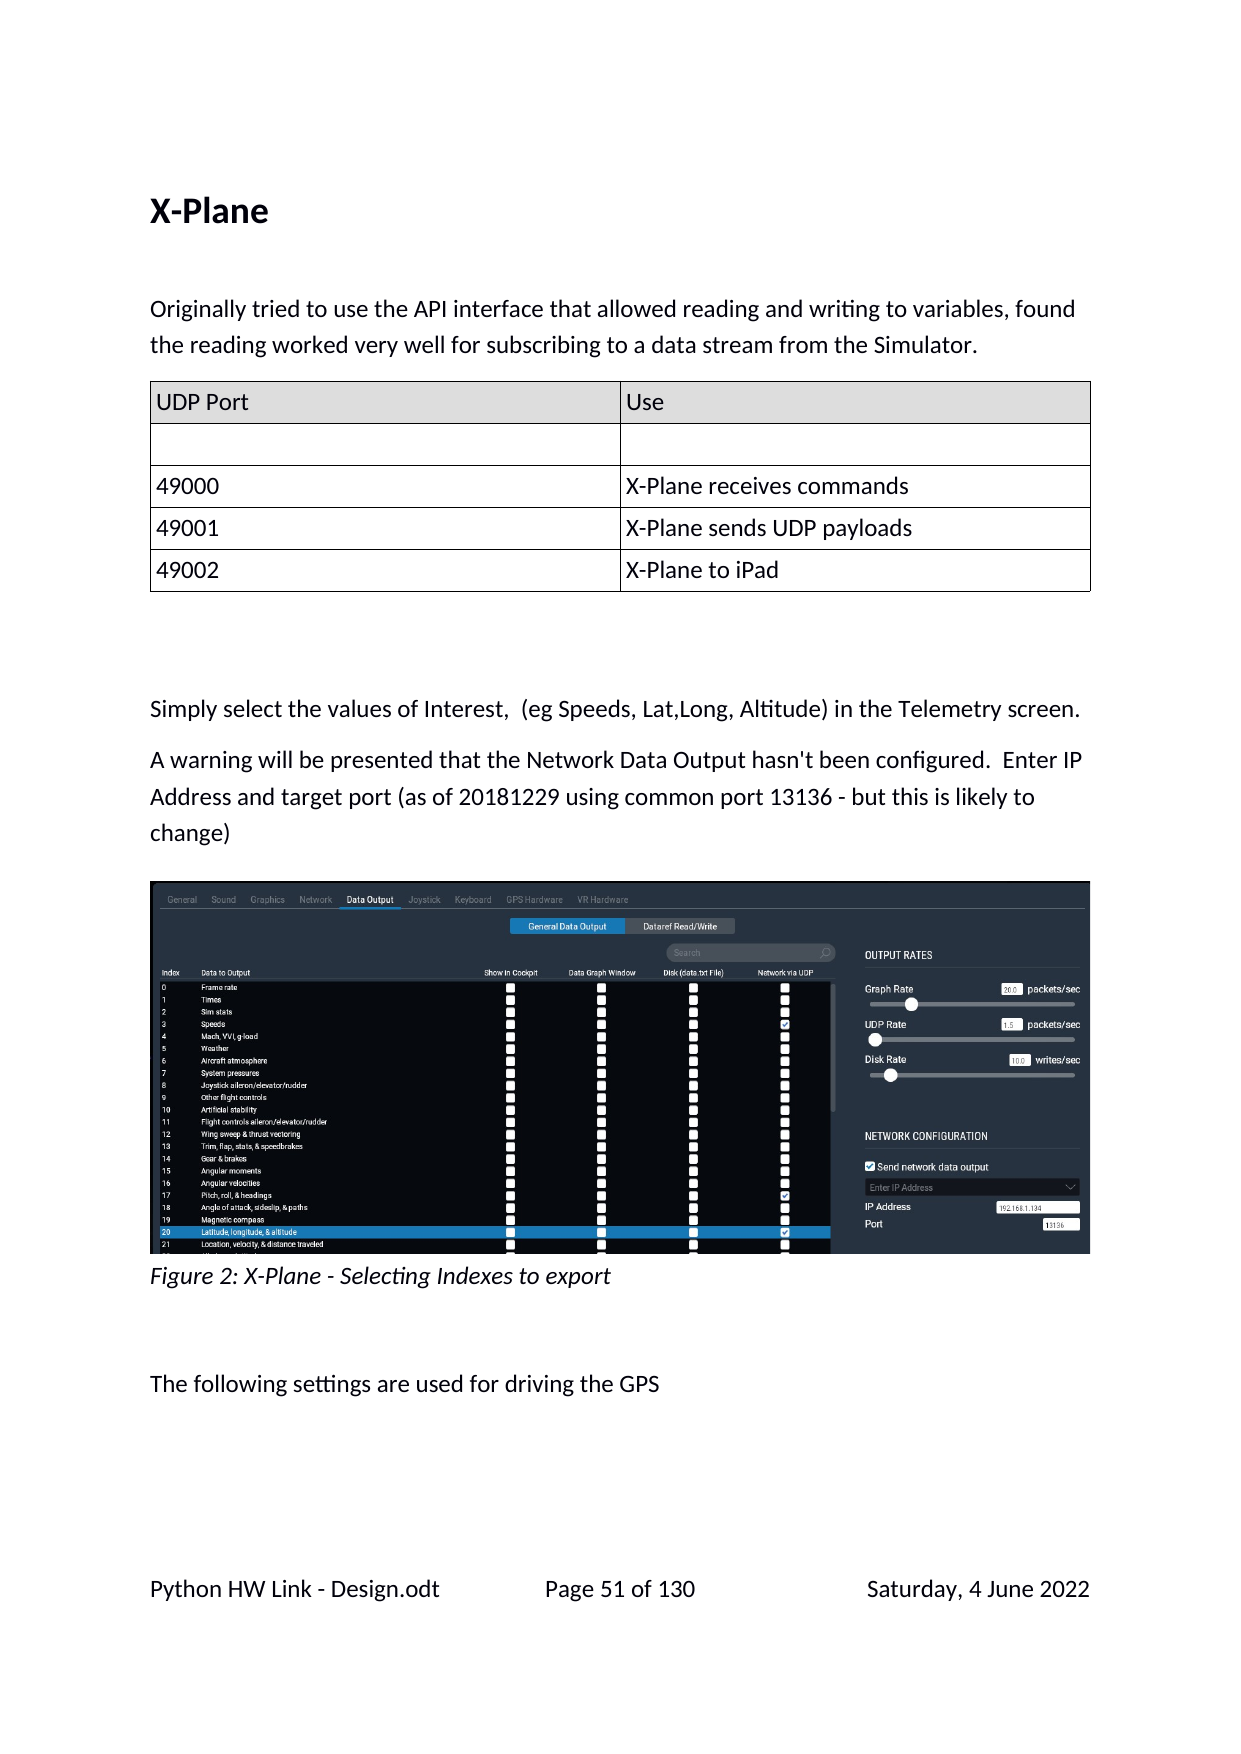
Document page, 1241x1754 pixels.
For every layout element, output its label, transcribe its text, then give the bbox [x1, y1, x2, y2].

table_cell 49001 [151, 508, 620, 549]
table_cell 49000 [151, 466, 620, 507]
table_header Use [621, 382, 1090, 423]
table_cell X-Plane receives commands [621, 466, 1090, 507]
text Simply select the values of Interest, (eg Speeds, Lat,Long, Altitude) in the Telemetry screen. [150, 693, 1090, 724]
table_cell X-Plane sends UDP payloads [621, 508, 1090, 549]
picture [150, 881, 1091, 1254]
text The following settings are used for driving the GPS [150, 1369, 1090, 1399]
subtitle X-Plane [150, 187, 1090, 233]
table_cell X-Plane to iPad [621, 550, 1090, 591]
text A warning will be presented that the Network Data Output hasn't been configured. Enter IP Address and target port (as of 20181229 using common port 13136 - but this is likely to change) [150, 744, 1090, 848]
table_cell [621, 424, 1090, 465]
table_cell [151, 424, 620, 465]
text Figure 2: X-Plane - Selecting Indexes to export [150, 1254, 1090, 1291]
table_cell 49002 [151, 550, 620, 591]
table_header UDP Port [151, 382, 620, 423]
text Originally tried to use the API interface that allowed reading and writing to variables, found the reading worked very well for subscribing to a data stream from the Simulator. [150, 293, 1090, 360]
